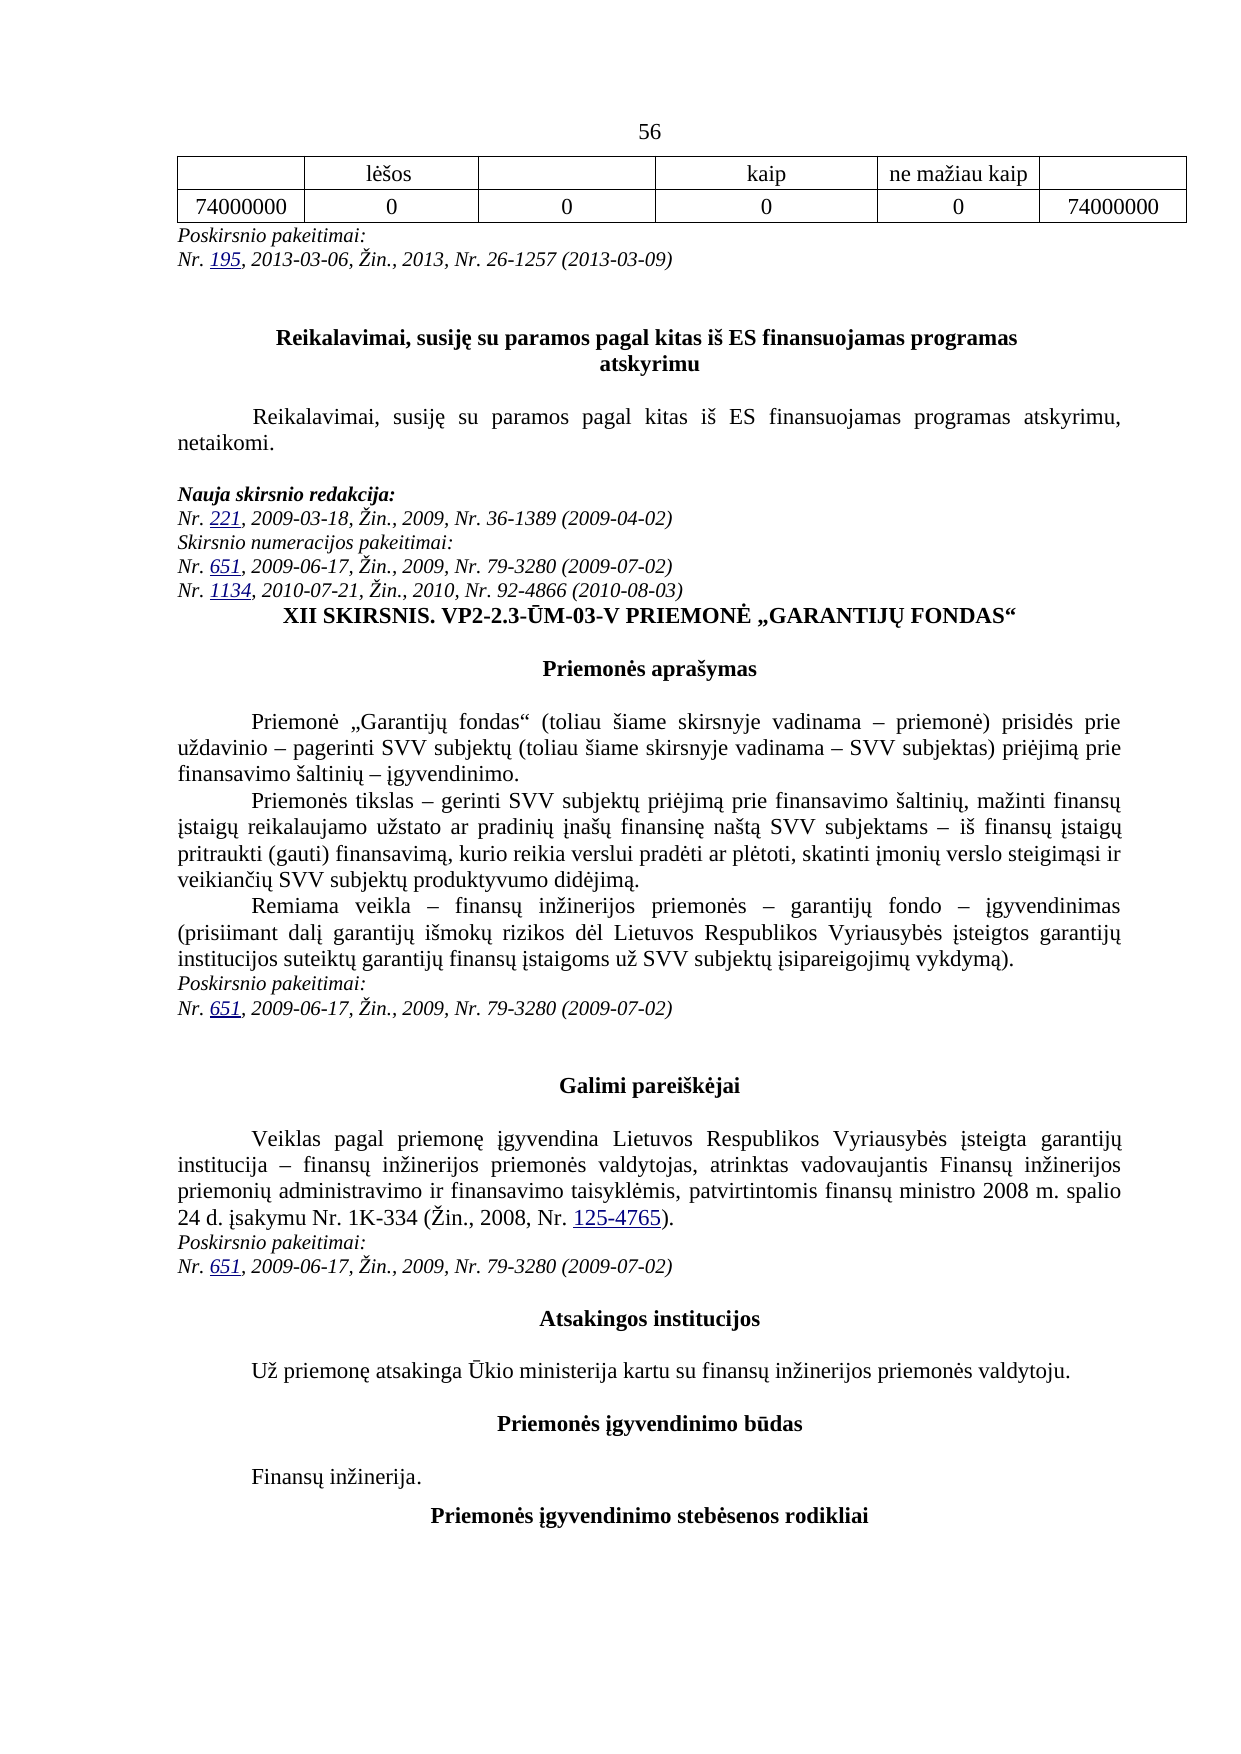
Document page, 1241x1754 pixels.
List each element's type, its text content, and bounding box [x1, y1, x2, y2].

table_cell 0 [479, 190, 655, 222]
text Nr. 651, 2009-06-17, Žin., 2009, Nr. 79-3280 (2009-07-02) [177, 1254, 1122, 1278]
text Poskirsnio pakeitimai: [177, 971, 1122, 995]
table_cell [178, 157, 304, 189]
text Galimi pareiškėjai [177, 1072, 1122, 1098]
text Priemonės tikslas – gerinti SVV subjektų priėjimą prie finansavimo šaltinių, mažinti finansų įstaigų reikalaujamo užstato ar pradinių įnašų finansinę naštą SVV subjektams – iš finansų įstaigų pritraukti (gauti) finansavimą, kurio reikia verslui pradėti ar plėtoti, skatinti įmonių verslo steigimąsi ir veikiančių SVV subjektų produktyvumo didėjimą. [177, 787, 1122, 892]
text Priemonė „Garantijų fondas“ (toliau šiame skirsnyje vadinama – priemonė) prisidės prie uždavinio – pagerinti SVV subjektų (toliau šiame skirsnyje vadinama – SVV subjektas) priėjimą prie finansavimo šaltinių – įgyvendinimo. [177, 708, 1122, 787]
text Nr. 651, 2009-06-17, Žin., 2009, Nr. 79-3280 (2009-07-02) [177, 995, 1122, 1019]
text Nr. 1134, 2010-07-21, Žin., 2010, Nr. 92-4866 (2010-08-03) [177, 578, 1122, 602]
text Poskirsnio pakeitimai: [177, 223, 1122, 247]
table_cell 0 [656, 190, 877, 222]
text Už priemonę atsakinga Ūkio ministerija kartu su finansų inžinerijos priemonės valdytoju. [177, 1357, 1122, 1384]
table_cell 74000000 [178, 190, 304, 222]
table_cell 74000000 [1040, 190, 1186, 222]
table_cell ne mažiau kaip [878, 157, 1039, 189]
text Poskirsnio pakeitimai: [177, 1230, 1122, 1254]
text XII SKIRSNIS. VP2-2.3-ŪM-03-V PRIEMONĖ „GARANTIJŲ FONDAS“ [177, 602, 1122, 629]
text Priemonės įgyvendinimo stebėsenos rodikliai [177, 1502, 1122, 1528]
text Reikalavimai, susiję su paramos pagal kitas iš ES finansuojamas programas atskyrimu, netaikomi. [177, 403, 1122, 456]
text Priemonės įgyvendinimo būdas [177, 1410, 1122, 1437]
text Finansų inžinerija. [177, 1463, 1122, 1489]
table_cell lėšos [305, 157, 478, 189]
table_cell kaip [656, 157, 877, 189]
text Atsakingos institucijos [177, 1305, 1122, 1331]
text Nr. 221, 2009-03-18, Žin., 2009, Nr. 36-1389 (2009-04-02) [177, 506, 1122, 530]
text Nr. 195, 2013-03-06, Žin., 2013, Nr. 26-1257 (2013-03-09) [177, 247, 1122, 271]
text Skirsnio numeracijos pakeitimai: [177, 530, 1122, 554]
table_cell 0 [305, 190, 478, 222]
text Nr. 651, 2009-06-17, Žin., 2009, Nr. 79-3280 (2009-07-02) [177, 554, 1122, 578]
table_header [1040, 157, 1186, 189]
text Remiama veikla – finansų inžinerijos priemonės – garantijų fondo – įgyvendinimas (prisiimant dalį garantijų išmokų rizikos dėl Lietuvos Respublikos Vyriausybės įsteigtos garantijų institucijos suteiktų garantijų finansų įstaigoms už SVV subjektų įsipareigojimų vykdymą). [177, 892, 1122, 971]
text Reikalavimai, susiję su paramos pagal kitas iš ES finansuojamas programas atskyrimu [177, 324, 1122, 377]
table_cell [479, 157, 655, 189]
text Priemonės aprašymas [177, 655, 1122, 681]
text Nauja skirsnio redakcija: [177, 482, 1122, 506]
text Veiklas pagal priemonę įgyvendina Lietuvos Respublikos Vyriausybės įsteigta garantijų institucija – finansų inžinerijos priemonės valdytojas, atrinktas vadovaujantis Finansų inžinerijos priemonių administravimo ir finansavimo taisyklėmis, patvirtintomis finansų ministro 2008 m. spalio 24 d. įsakymu Nr. 1K-334 (Žin., 2008, Nr. 125-4765). [177, 1125, 1122, 1230]
table_cell 0 [878, 190, 1039, 222]
